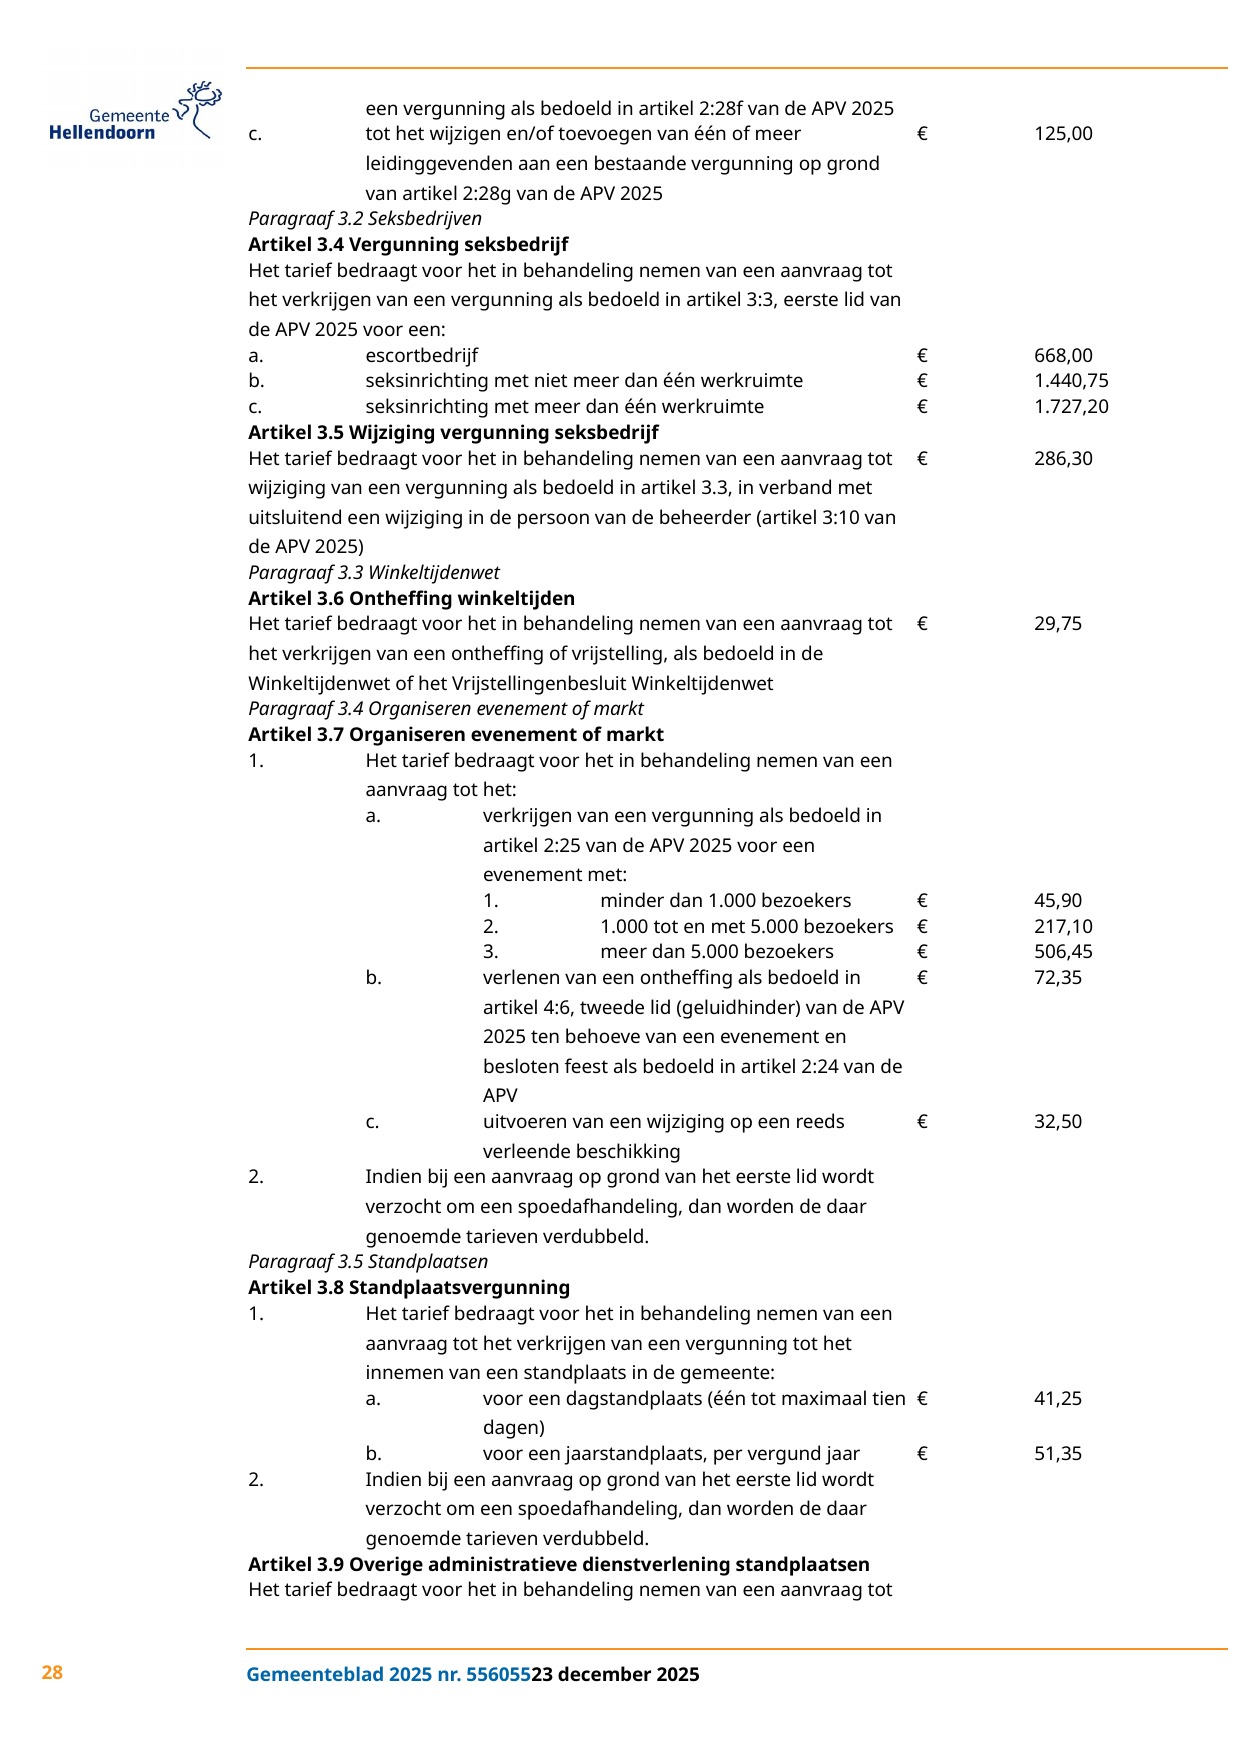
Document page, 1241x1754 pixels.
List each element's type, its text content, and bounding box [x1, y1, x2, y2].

table_cell [1034, 1551, 1152, 1577]
table_cell verlenen van een ontheffing als bedoeld in artikel 4:6, tweede lid (geluidhinder) van de APV 2025 ten behoeve van een evenement en besloten feest als bedoeld in artikel 2:24 van de APV [483, 964, 917, 1108]
table_cell b. [365, 1440, 483, 1466]
table_cell [248, 802, 365, 887]
table_cell [917, 585, 1034, 611]
table_cell € [917, 887, 1034, 913]
table_cell € [917, 342, 1034, 367]
table_cell [1034, 585, 1152, 611]
table_cell 45,90 [1034, 887, 1152, 913]
table_cell [917, 1164, 1034, 1249]
table_cell Paragraaf 3.5 Standplaatsen [248, 1249, 917, 1274]
table_cell [1034, 1577, 1152, 1602]
table_cell [365, 887, 483, 913]
table_cell 1.000 tot en met 5.000 bezoekers [600, 913, 917, 939]
table_cell [365, 939, 483, 964]
table_cell Artikel 3.9 Overige administratieve dienstverlening standplaatsen [248, 1551, 917, 1577]
table_cell [248, 1109, 365, 1164]
table_cell Paragraaf 3.3 Winkeltijdenwet [248, 559, 917, 585]
table_cell 2. [248, 1466, 365, 1551]
table_cell 1. [248, 1300, 365, 1385]
table_cell [917, 1300, 1034, 1385]
table_cell [1034, 1274, 1152, 1300]
table_cell [1034, 747, 1152, 802]
table_cell 3. [483, 939, 600, 964]
table_cell 41,25 [1034, 1385, 1152, 1440]
table_cell 32,50 [1034, 1109, 1152, 1164]
table_cell 2. [483, 913, 600, 939]
table_cell uitvoeren van een wijziging op een reeds verleende beschikking [483, 1109, 917, 1164]
table_cell [248, 1440, 365, 1466]
table_cell c. [248, 393, 365, 419]
table_cell 1.440,75 [1034, 368, 1152, 393]
table_cell c. [248, 121, 365, 205]
table_cell [917, 721, 1034, 747]
table_cell [1034, 231, 1152, 257]
table_cell € [917, 913, 1034, 939]
table_cell [917, 419, 1034, 445]
table_cell 506,45 [1034, 939, 1152, 964]
table_cell 125,00 [1034, 121, 1152, 205]
table_cell € [917, 368, 1034, 393]
table_cell 2. [248, 1164, 365, 1249]
table_cell € [917, 611, 1034, 696]
table_cell [248, 887, 365, 913]
table_cell minder dan 1.000 bezoekers [600, 887, 917, 913]
table_cell [917, 1466, 1034, 1551]
table_cell [917, 257, 1034, 342]
table_cell [917, 1551, 1034, 1577]
table_cell [1034, 95, 1152, 121]
table_cell Het tarief bedraagt voor het in behandeling nemen van een aanvraag tot het verkrijgen van een vergunning als bedoeld in artikel 3:3, eerste lid van de APV 2025 voor een: [248, 257, 917, 342]
table_cell Paragraaf 3.4 Organiseren evenement of markt [248, 696, 917, 721]
table_cell € [917, 121, 1034, 205]
table_cell [1034, 1466, 1152, 1551]
table_cell Artikel 3.4 Vergunning seksbedrijf [248, 231, 917, 257]
table_cell [1034, 802, 1152, 887]
table_cell [917, 231, 1034, 257]
table_cell [917, 205, 1034, 231]
table_cell [1034, 721, 1152, 747]
table_cell [917, 1249, 1034, 1274]
table_cell verkrijgen van een vergunning als bedoeld in artikel 2:25 van de APV 2025 voor een evenement met: [483, 802, 917, 887]
table_cell Het tarief bedraagt voor het in behandeling nemen van een aanvraag tot [248, 1577, 917, 1602]
table_cell Het tarief bedraagt voor het in behandeling nemen van een aanvraag tot het verkrijgen van een ontheffing of vrijstelling, als bedoeld in de Winkeltijdenwet of het Vrijstellingenbesluit Winkeltijdenwet [248, 611, 917, 696]
table_cell [248, 939, 365, 964]
table_cell € [917, 1440, 1034, 1466]
table_cell Het tarief bedraagt voor het in behandeling nemen van een aanvraag tot het verkrijgen van een vergunning tot het innemen van een standplaats in de gemeente: [365, 1300, 917, 1385]
table_cell 217,10 [1034, 913, 1152, 939]
table_cell seksinrichting met meer dan één werkruimte [365, 393, 917, 419]
table_cell [1034, 559, 1152, 585]
table_cell [248, 913, 365, 939]
table_cell a. [248, 342, 365, 367]
table_cell a. [365, 1385, 483, 1440]
table_cell 1. [483, 887, 600, 913]
table_cell Indien bij een aanvraag op grond van het eerste lid wordt verzocht om een spoedafhandeling, dan worden de daar genoemde tarieven verdubbeld. [365, 1164, 917, 1249]
table_cell 1. [248, 747, 365, 802]
table_cell escortbedrijf [365, 342, 917, 367]
table_cell [248, 964, 365, 1108]
table_cell Artikel 3.5 Wijziging vergunning seksbedrijf [248, 419, 917, 445]
table_cell b. [365, 964, 483, 1108]
table_cell seksinrichting met niet meer dan één werkruimte [365, 368, 917, 393]
table_cell Indien bij een aanvraag op grond van het eerste lid wordt verzocht om een spoedafhandeling, dan worden de daar genoemde tarieven verdubbeld. [365, 1466, 917, 1551]
table_cell [917, 696, 1034, 721]
table_cell [1034, 696, 1152, 721]
table_cell [365, 913, 483, 939]
table_cell tot het wijzigen en/of toevoegen van één of meer leidinggevenden aan een bestaande vergunning op grond van artikel 2:28g van de APV 2025 [365, 121, 917, 205]
table_cell 286,30 [1034, 445, 1152, 559]
table_cell voor een dagstandplaats (één tot maximaal tien dagen) [483, 1385, 917, 1440]
table_cell c. [365, 1109, 483, 1164]
table_cell € [917, 445, 1034, 559]
table_cell Het tarief bedraagt voor het in behandeling nemen van een aanvraag tot wijziging van een vergunning als bedoeld in artikel 3.3, in verband met uitsluitend een wijziging in de persoon van de beheerder (artikel 3:10 van de APV 2025) [248, 445, 917, 559]
table_cell [1034, 257, 1152, 342]
table_cell voor een jaarstandplaats, per vergund jaar [483, 1440, 917, 1466]
table_cell Het tarief bedraagt voor het in behandeling nemen van een aanvraag tot het: [365, 747, 917, 802]
table_cell [248, 1385, 365, 1440]
table_cell Paragraaf 3.2 Seksbedrijven [248, 205, 917, 231]
table_cell € [917, 393, 1034, 419]
table_cell 29,75 [1034, 611, 1152, 696]
table_cell Artikel 3.6 Ontheffing winkeltijden [248, 585, 917, 611]
table_cell € [917, 1385, 1034, 1440]
table_cell [1034, 1164, 1152, 1249]
table_cell 51,35 [1034, 1440, 1152, 1466]
table_cell a. [365, 802, 483, 887]
table_cell [917, 747, 1034, 802]
table_cell € [917, 939, 1034, 964]
table_cell [248, 95, 365, 121]
table_cell Artikel 3.8 Standplaatsvergunning [248, 1274, 917, 1300]
table_cell [1034, 1300, 1152, 1385]
table_cell € [917, 1109, 1034, 1164]
table_cell [1034, 1249, 1152, 1274]
table_cell [917, 1274, 1034, 1300]
table_cell [917, 1577, 1034, 1602]
table_cell 668,00 [1034, 342, 1152, 367]
table_cell [917, 802, 1034, 887]
table_cell [917, 559, 1034, 585]
table_cell meer dan 5.000 bezoekers [600, 939, 917, 964]
table_cell € [917, 964, 1034, 1108]
table_cell [1034, 205, 1152, 231]
table_cell [917, 95, 1034, 121]
table_cell Artikel 3.7 Organiseren evenement of markt [248, 721, 917, 747]
table_cell 1.727,20 [1034, 393, 1152, 419]
table_cell [1034, 419, 1152, 445]
table_cell b. [248, 368, 365, 393]
table_cell een vergunning als bedoeld in artikel 2:28f van de APV 2025 [365, 95, 917, 121]
table_cell 72,35 [1034, 964, 1152, 1108]
picture [41, 47, 231, 172]
